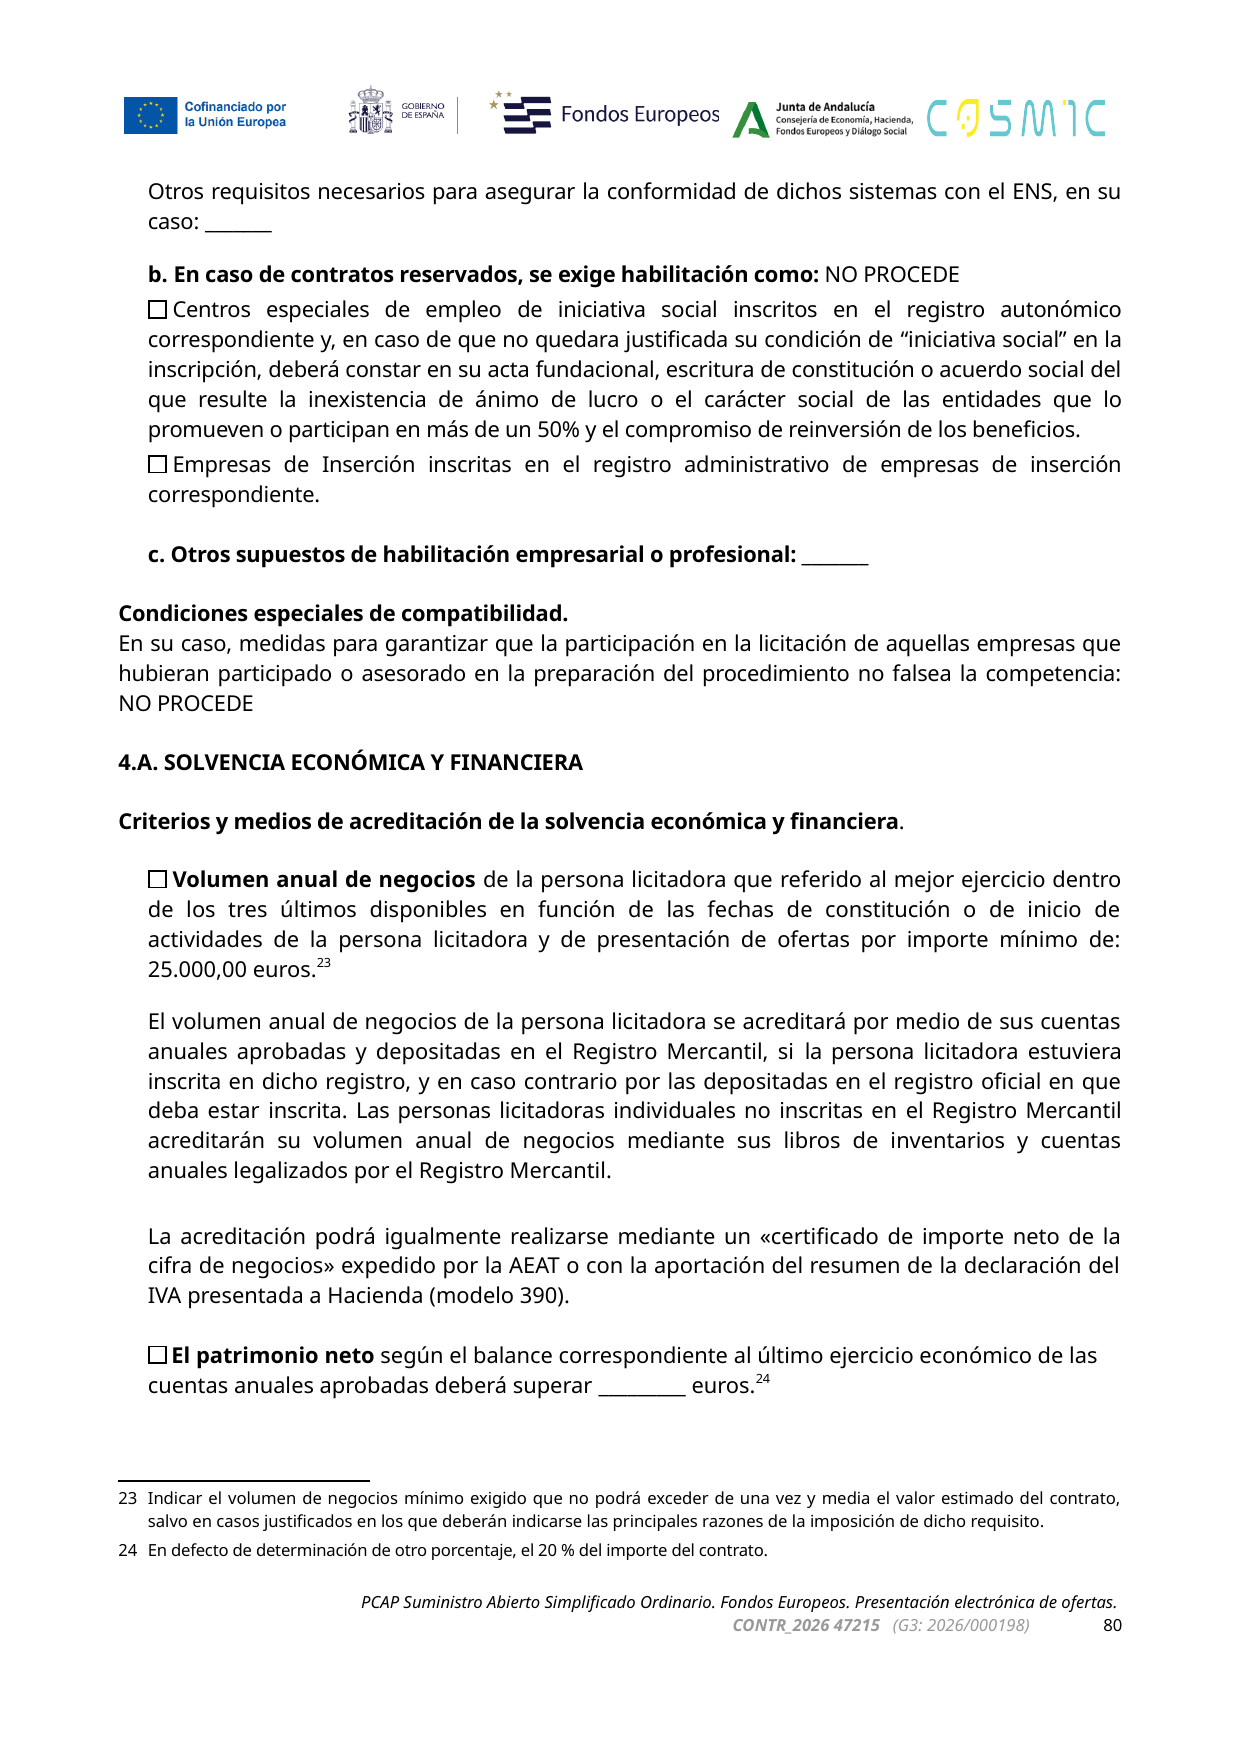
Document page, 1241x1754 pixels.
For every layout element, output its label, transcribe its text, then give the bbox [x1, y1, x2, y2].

text El volumen anual de negocios de la persona licitadora se acreditará por medio de sus cuentas anuales aprobadas y depositadas en el Registro Mercantil, si la persona licitadora estuviera inscrita en dicho registro, y en caso contrario por las depositadas en el registro oficial en que deba estar inscrita. Las personas licitadoras individuales no inscritas en el Registro Mercantil acreditarán su volumen anual de negocios mediante sus libros de inventarios y cuentas anuales legalizados por el Registro Mercantil. [148, 1006, 1122, 1185]
text Empresas de Inserción inscritas en el registro administrativo de empresas de inserción correspondiente. [148, 449, 1122, 509]
text Indicar el volumen de negocios mínimo exigido que no podrá exceder de una vez y media el valor estimado del contrato, salvo en casos justificados en los que deberán indicarse las principales razones de la imposición de dicho requisito. [118, 1487, 1122, 1532]
text Criterios y medios de acreditación de la solvencia económica y financiera. [118, 806, 1122, 836]
text Volumen anual de negocios de la persona licitadora que referido al mejor ejercicio dentro de los tres últimos disponibles en función de las fechas de constitución o de inicio de actividades de la persona licitadora y de presentación de ofertas por importe mínimo de: 25.000,00 euros. [148, 864, 1122, 983]
text 4.A. SOLVENCIA ECONÓMICA Y FINANCIERA [118, 747, 1122, 777]
text La acreditación podrá igualmente realizarse mediante un «certificado de importe neto de la cifra de negocios» expedido por la AEAT o con la aportación del resumen de la declaración del IVA presentada a Hacienda (modelo 390). [148, 1221, 1122, 1310]
text b. En caso de contratos reservados, se exige habilitación como: NO PROCEDE [148, 259, 1122, 288]
text Otros requisitos necesarios para asegurar la conformidad de dichos sistemas con el ENS, en su caso: _______ [148, 176, 1122, 236]
picture [927, 99, 1105, 137]
text El patrimonio neto según el balance correspondiente al último ejercicio económico de las cuentas anuales aprobadas deberá superar _________ euros. [148, 1340, 1122, 1399]
text En defecto de determinación de otro porcentaje, el 20 % del importe del contrato. [118, 1538, 1122, 1561]
text Centros especiales de empleo de iniciativa social inscritos en el registro autonómico correspondiente y, en caso de que no quedara justificada su condición de “iniciativa social” en la inscripción, deberá constar en su acta fundacional, escritura de constitución o acuerdo social del que resulte la inexistencia de ánimo de lucro o el carácter social de las entidades que lo promueven o participan en más de un 50% y el compromiso de reinversión de los beneficios. [148, 294, 1122, 443]
picture [104, 69, 918, 142]
text c. Otros supuestos de habilitación empresarial o profesional: _______ [148, 539, 1122, 568]
text Condiciones especiales de compatibilidad. [118, 598, 1122, 628]
text En su caso, medidas para garantizar que la participación en la licitación de aquellas empresas que hubieran participado o asesorado en la preparación del procedimiento no falsea la competencia: NO PROCEDE [118, 628, 1122, 717]
